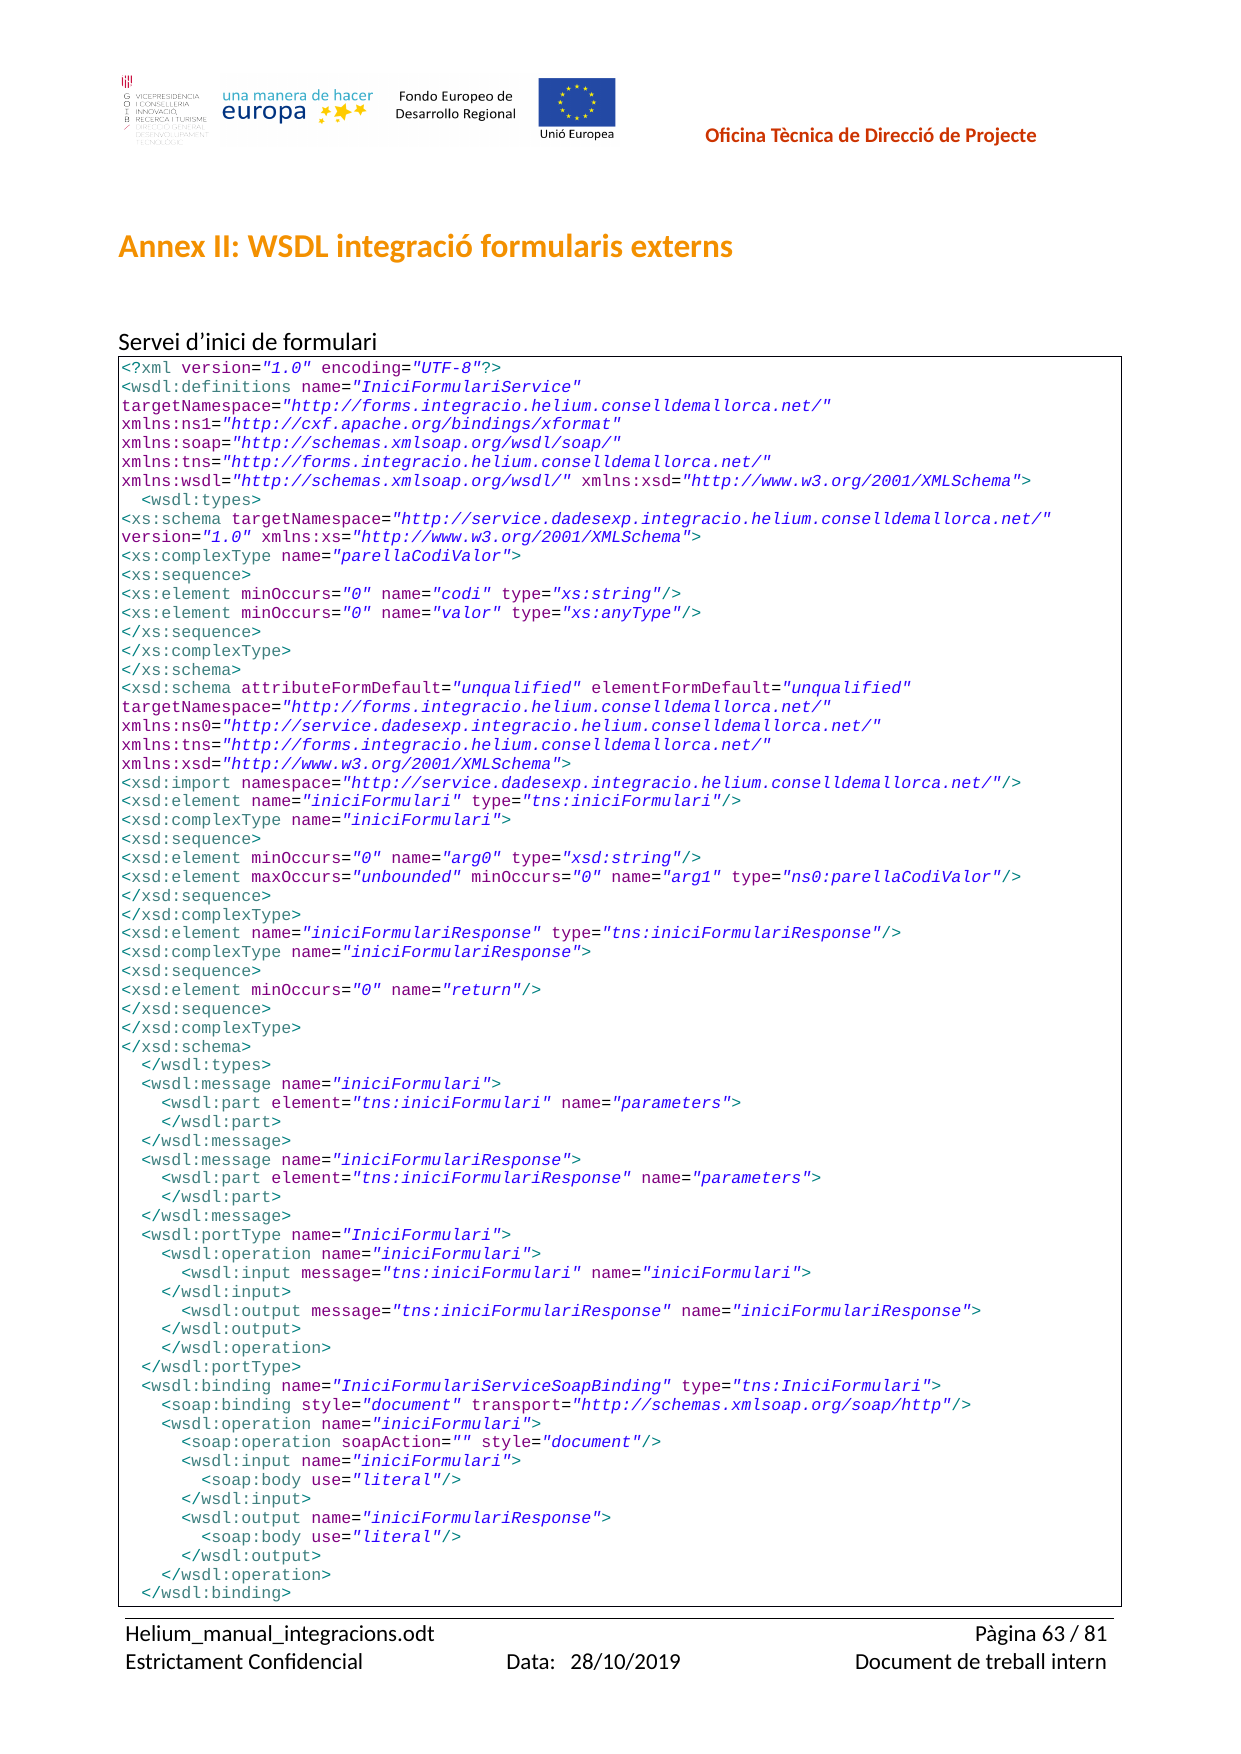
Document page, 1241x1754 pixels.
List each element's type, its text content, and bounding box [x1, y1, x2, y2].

text <xsd:import namespace="http://service.dadesexp.integracio.helium.conselldemallorca.net/"/> [119, 771, 1121, 790]
text </xs:schema> [119, 658, 1121, 677]
text <wsdl:output name="iniciFormulariResponse"> [119, 1506, 1121, 1525]
text <xsd:sequence> [119, 959, 1121, 978]
text </wsdl:binding> [119, 1582, 1121, 1606]
text <xs:complexType name="parellaCodiValor"> [119, 545, 1121, 564]
text <xsd:complexType name="iniciFormulariResponse"> [119, 941, 1121, 959]
text </wsdl:part> [119, 1186, 1121, 1205]
text </xsd:complexType> [119, 903, 1121, 922]
text <xs:schema targetNamespace="http://service.dadesexp.integracio.helium.conselldemallorca.net/" version="1.0" xmlns:xs="http://www.w3.org/2001/XMLSchema"> [119, 507, 1121, 545]
text <wsdl:binding name="IniciFormulariServiceSoapBinding" type="tns:IniciFormulari"> [119, 1374, 1121, 1393]
text <wsdl:portType name="IniciFormulari"> [119, 1223, 1121, 1242]
text </wsdl:operation> [119, 1337, 1121, 1356]
text <xs:element minOccurs="0" name="valor" type="xs:anyType"/> [119, 601, 1121, 620]
text </xs:complexType> [119, 639, 1121, 658]
text <wsdl:operation name="iniciFormulari"> [119, 1412, 1121, 1431]
picture [118, 73, 213, 147]
text </xsd:schema> [119, 1035, 1121, 1054]
text </wsdl:part> [119, 1110, 1121, 1129]
text </wsdl:portType> [119, 1356, 1121, 1374]
text <wsdl:input message="tns:iniciFormulari" name="iniciFormulari"> [119, 1261, 1121, 1280]
text </wsdl:output> [119, 1318, 1121, 1337]
subtitle Annex II: WSDL integració formularis externs [118, 225, 1122, 266]
text <xsd:element name="iniciFormulari" type="tns:iniciFormulari"/> [119, 790, 1121, 809]
text </xsd:sequence> [119, 997, 1121, 1016]
text <wsdl:message name="iniciFormulari"> [119, 1073, 1121, 1092]
text <wsdl:part element="tns:iniciFormulari" name="parameters"> [119, 1092, 1121, 1110]
text </wsdl:message> [119, 1129, 1121, 1148]
text </xs:sequence> [119, 620, 1121, 639]
text <soap:body use="literal"/> [119, 1469, 1121, 1487]
text <xsd:element maxOccurs="unbounded" minOccurs="0" name="arg1" type="ns0:parellaCodiValor"/> [119, 865, 1121, 884]
text <xsd:complexType name="iniciFormulari"> [119, 809, 1121, 828]
text <xsd:element minOccurs="0" name="arg0" type="xsd:string"/> [119, 846, 1121, 865]
text </xsd:sequence> [119, 884, 1121, 903]
text </xsd:complexType> [119, 1016, 1121, 1035]
text <xsd:element minOccurs="0" name="return"/> [119, 978, 1121, 997]
text </wsdl:message> [119, 1205, 1121, 1223]
text </wsdl:input> [119, 1487, 1121, 1506]
text </wsdl:types> [119, 1054, 1121, 1073]
picture [219, 73, 621, 147]
text <xs:element minOccurs="0" name="codi" type="xs:string"/> [119, 582, 1121, 601]
text <soap:operation soapAction="" style="document"/> [119, 1431, 1121, 1450]
text </wsdl:output> [119, 1544, 1121, 1563]
text <wsdl:operation name="iniciFormulari"> [119, 1242, 1121, 1261]
text <soap:body use="literal"/> [119, 1525, 1121, 1544]
text <xsd:schema attributeFormDefault="unqualified" elementFormDefault="unqualified" targetNamespace="http://forms.integracio.helium.conselldemallorca.net/" xmlns:ns0="http://service.dadesexp.integracio.helium.conselldemallorca.net/" xmlns:tns="http://forms.integracio.helium.conselldemallorca.net/" xmlns:xsd="http://www.w3.org/2001/XMLSchema"> [119, 677, 1121, 771]
text <xsd:sequence> [119, 828, 1121, 846]
text <xs:sequence> [119, 564, 1121, 582]
text <wsdl:definitions name="IniciFormulariService" targetNamespace="http://forms.integracio.helium.conselldemallorca.net/" xmlns:ns1="http://cxf.apache.org/bindings/xformat" xmlns:soap="http://schemas.xmlsoap.org/wsdl/soap/" xmlns:tns="http://forms.integracio.helium.conselldemallorca.net/" xmlns:wsdl="http://schemas.xmlsoap.org/wsdl/" xmlns:xsd="http://www.w3.org/2001/XMLSchema"> [119, 375, 1121, 488]
text <soap:binding style="document" transport="http://schemas.xmlsoap.org/soap/http"/> [119, 1393, 1121, 1412]
text </wsdl:input> [119, 1280, 1121, 1299]
text <xsd:element name="iniciFormulariResponse" type="tns:iniciFormulariResponse"/> [119, 922, 1121, 941]
text <wsdl:part element="tns:iniciFormulariResponse" name="parameters"> [119, 1167, 1121, 1186]
text <wsdl:input name="iniciFormulari"> [119, 1450, 1121, 1469]
text <wsdl:output message="tns:iniciFormulariResponse" name="iniciFormulariResponse"> [119, 1299, 1121, 1318]
text </wsdl:operation> [119, 1563, 1121, 1582]
text Servei d’inici de formulari [118, 326, 1122, 356]
text <wsdl:types> [119, 488, 1121, 507]
text <wsdl:message name="iniciFormulariResponse"> [119, 1148, 1121, 1167]
text <?xml version="1.0" encoding="UTF-8"?> [119, 357, 1121, 375]
